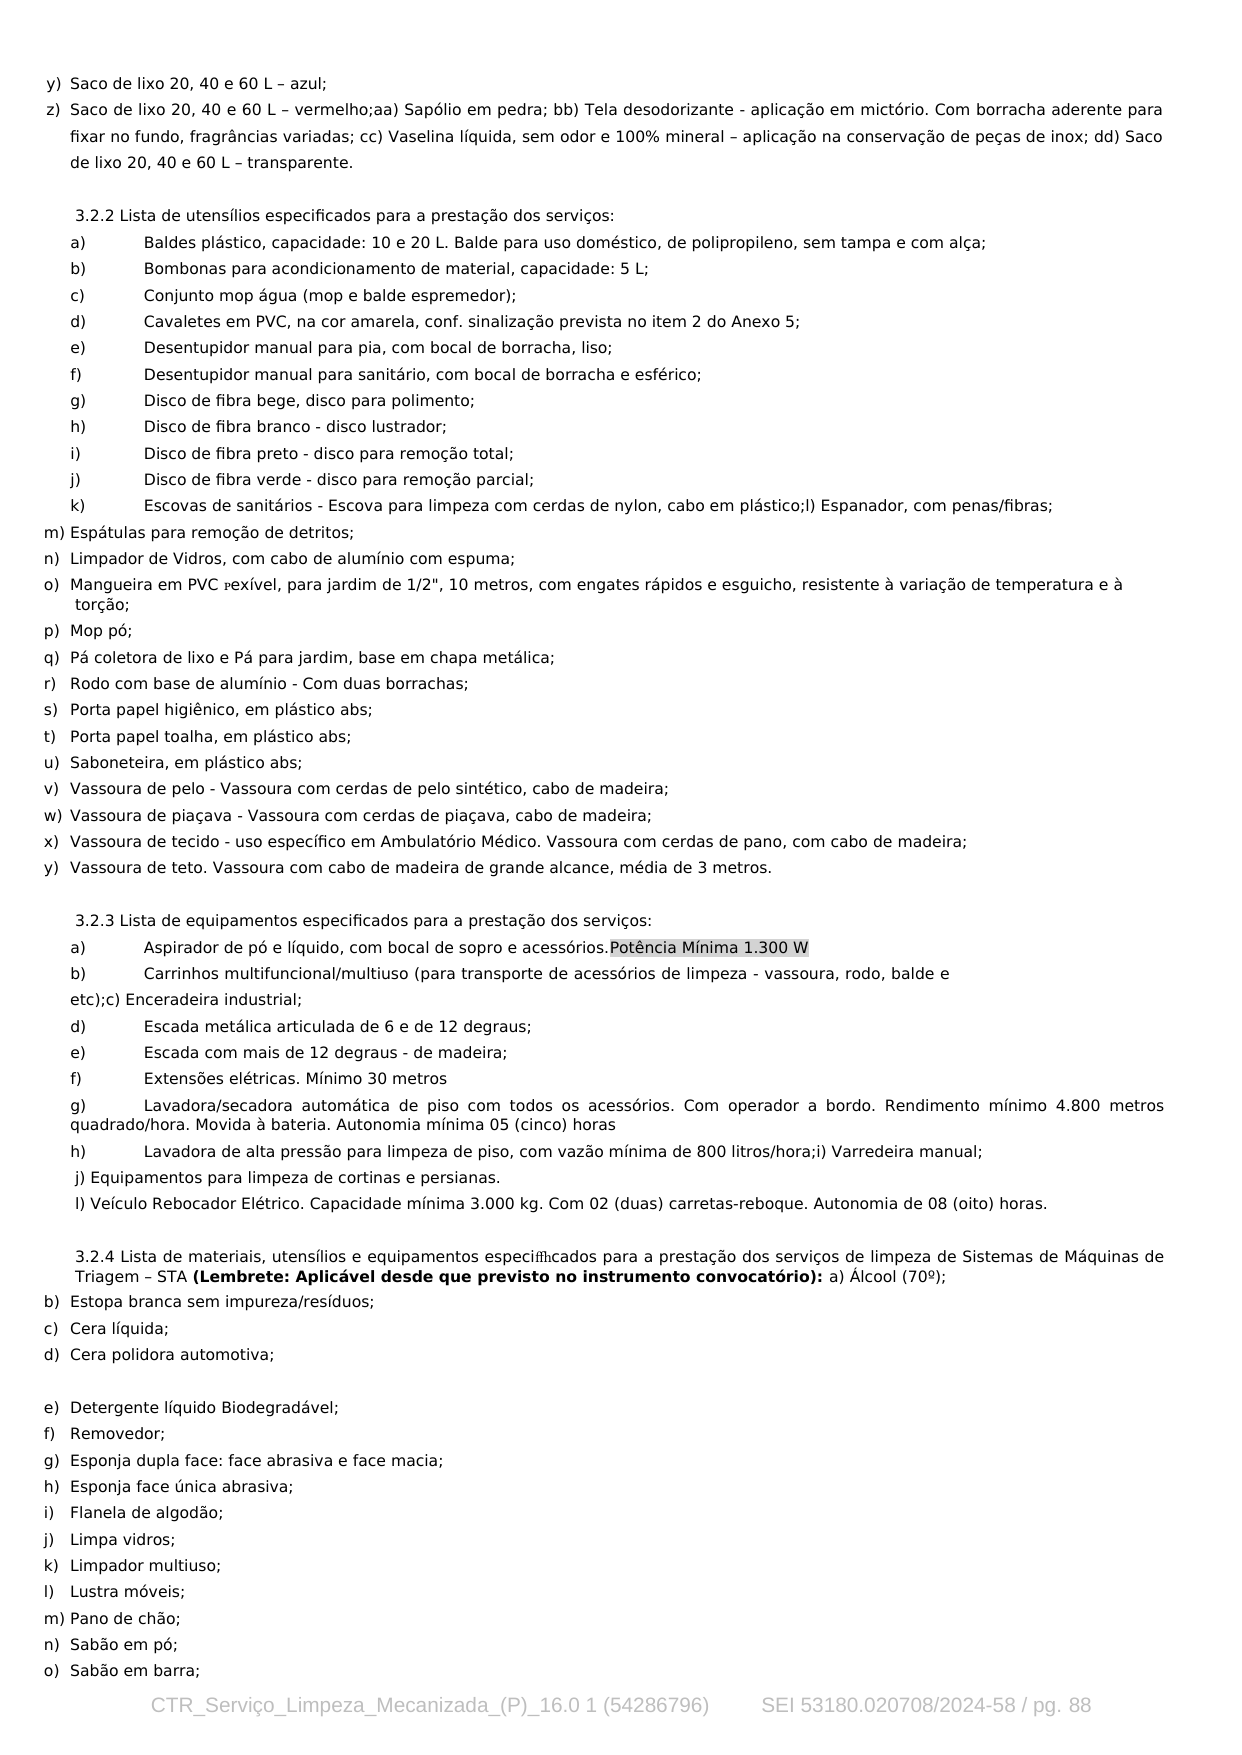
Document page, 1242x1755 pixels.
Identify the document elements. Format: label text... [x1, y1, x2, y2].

list Pá coletora de lixo e Pá para jardim, base em chapa metálica; [44, 648, 1166, 667]
list Vassoura de pelo - Vassoura com cerdas de pelo sintético, cabo de madeira; [44, 780, 1166, 798]
list Saboneteira, em plástico abs; [44, 754, 1166, 772]
text j) Equipamentos para limpeza de cortinas e persianas. [75, 1169, 1166, 1187]
list Porta papel higiênico, em plástico abs; [44, 701, 1166, 719]
list Lustra móveis; [44, 1583, 1166, 1602]
list Aspirador de pó e líquido, com bocal de sopro e acessórios.Potência Mínima 1.300 W [70, 938, 951, 957]
list Pano de chão; [44, 1610, 1166, 1628]
list Carrinhos multifuncional/multiuso (para transporte de acessórios de limpeza - vassoura, rodo, balde e etc);c) Enceradeira industrial; [70, 965, 951, 1009]
list Estopa branca sem impureza/resíduos; [44, 1293, 1166, 1312]
list Sabão em barra; [44, 1662, 1166, 1681]
list Vassoura de tecido - uso específico em Ambulatório Médico. Vassoura com cerdas de pano, com cabo de madeira; [44, 833, 1166, 851]
list Rodo com base de alumínio - Com duas borrachas; [44, 675, 1166, 693]
list Escada metálica articulada de 6 e de 12 degraus; [70, 1018, 1166, 1036]
list Mop pó; [44, 622, 1166, 640]
list Esponja dupla face: face abrasiva e face macia; [44, 1452, 1166, 1470]
text 3.2.4 Lista de materiais, utensílios e equipamentos especicados para a prestação dos serviços de limpeza de Sistemas de Máquinas de Triagem – STA (Lembrete: Aplicável desde que previsto no instrumento convocatório): a) Álcool (70º); [75, 1248, 1166, 1286]
list Conjunto mop água (mop e balde espremedor); [70, 286, 1166, 305]
list Lavadora de alta pressão para limpeza de piso, com vazão mínima de 800 litros/hora;i) Varredeira manual; [70, 1143, 1166, 1161]
list Baldes plástico, capacidade: 10 e 20 L. Balde para uso doméstico, de polipropileno, sem tampa e com alça; [70, 234, 1166, 252]
list Vassoura de piaçava - Vassoura com cerdas de piaçava, cabo de madeira; [44, 807, 1166, 825]
list Detergente líquido Biodegradável; [44, 1399, 1166, 1417]
list Disco de fibra preto - disco para remoção total; [70, 444, 1166, 463]
list Removedor; [44, 1425, 1166, 1443]
list Flanela de algodão; [44, 1504, 1166, 1522]
list Disco de fibra bege, disco para polimento; [70, 392, 1166, 410]
text l) Veículo Rebocador Elétrico. Capacidade mínima 3.000 kg. Com 02 (duas) carretas-reboque. Autonomia de 08 (oito) horas. [75, 1195, 1166, 1213]
list Saco de lixo 20, 40 e 60 L – vermelho;aa) Sapólio em pedra; bb) Tela desodorizante - aplicação em mictório. Com borracha aderente para fixar no fundo, fragrâncias variadas; cc) Vaselina líquida, sem odor e 100% mineral – aplicação na conservação de peças de inox; dd) Saco de lixo 20, 40 e 60 L – transparente. [46, 101, 1166, 172]
list Lavadora/secadora automática de piso com todos os acessórios. Com operador a bordo. Rendimento mínimo 4.800 metros quadrado/hora. Movida à bateria. Autonomia mínima 05 (cinco) horas [70, 1097, 1166, 1134]
list Sabão em pó; [44, 1636, 1166, 1654]
list Escada com mais de 12 degraus - de madeira; [70, 1044, 1166, 1062]
list Limpa vidros; [44, 1531, 1166, 1549]
list Desentupidor manual para pia, com bocal de borracha, liso; [70, 339, 1166, 357]
text torção; [75, 596, 1166, 614]
list Desentupidor manual para sanitário, com bocal de borracha e esférico; [70, 366, 1166, 384]
list Cera líquida; [44, 1320, 1166, 1338]
list Vassoura de teto. Vassoura com cabo de madeira de grande alcance, média de 3 metros. [44, 859, 1166, 878]
list Escovas de sanitários - Escova para limpeza com cerdas de nylon, cabo em plástico;l) Espanador, com penas/fibras; [70, 497, 1166, 516]
list Cera polidora automotiva; [44, 1346, 1166, 1364]
list Limpador de Vidros, com cabo de alumínio com espuma; [44, 550, 1166, 568]
list Extensões elétricas. Mínimo 30 metros [70, 1070, 1166, 1088]
list Bombonas para acondicionamento de material, capacidade: 5 L; [70, 260, 1166, 278]
list Mangueira em PVC exível, para jardim de 1/2", 10 metros, com engates rápidos e esguicho, resistente à variação de temperatura e à [44, 576, 1166, 594]
text 3.2.3 Lista de equipamentos especificados para a prestação dos serviços: [75, 912, 1166, 930]
list Porta papel toalha, em plástico abs; [44, 728, 1166, 746]
list Disco de fibra verde - disco para remoção parcial; [70, 471, 1166, 489]
list Esponja face única abrasiva; [44, 1478, 1166, 1496]
list Saco de lixo 20, 40 e 60 L – azul; [46, 75, 1166, 93]
list Cavaletes em PVC, na cor amarela, conf. sinalização prevista no item 2 do Anexo 5; [70, 313, 1166, 331]
list Disco de fibra branco - disco lustrador; [70, 418, 1166, 436]
text 3.2.2 Lista de utensílios especificados para a prestação dos serviços: [75, 207, 1166, 226]
list Espátulas para remoção de detritos; [44, 524, 1166, 542]
list Limpador multiuso; [44, 1557, 1166, 1575]
